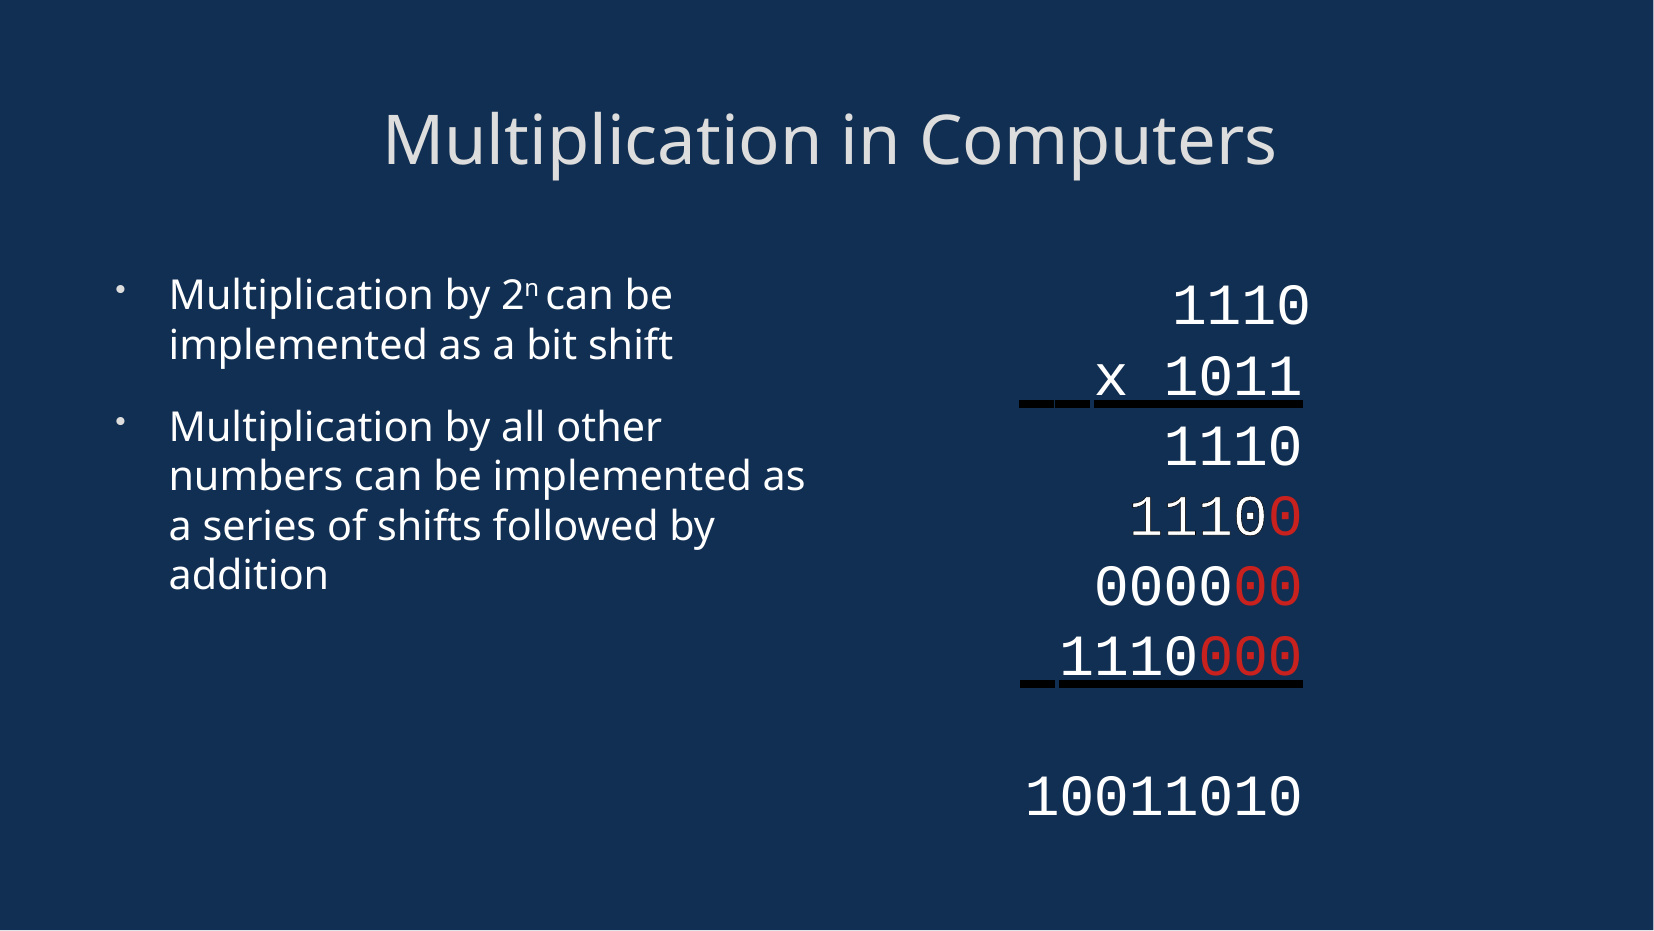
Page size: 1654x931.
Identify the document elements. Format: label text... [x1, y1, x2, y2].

title Multiplication in Computers [97, 56, 1563, 220]
text_box 1110 x 1011 1110 11100 000000 1110000 10011010 [480, 260, 1312, 827]
list Multiplication by 2n can be implemented as a bit shift Multiplication by all other numbers can be implemented as a series of shifts followed by addition [97, 268, 813, 806]
